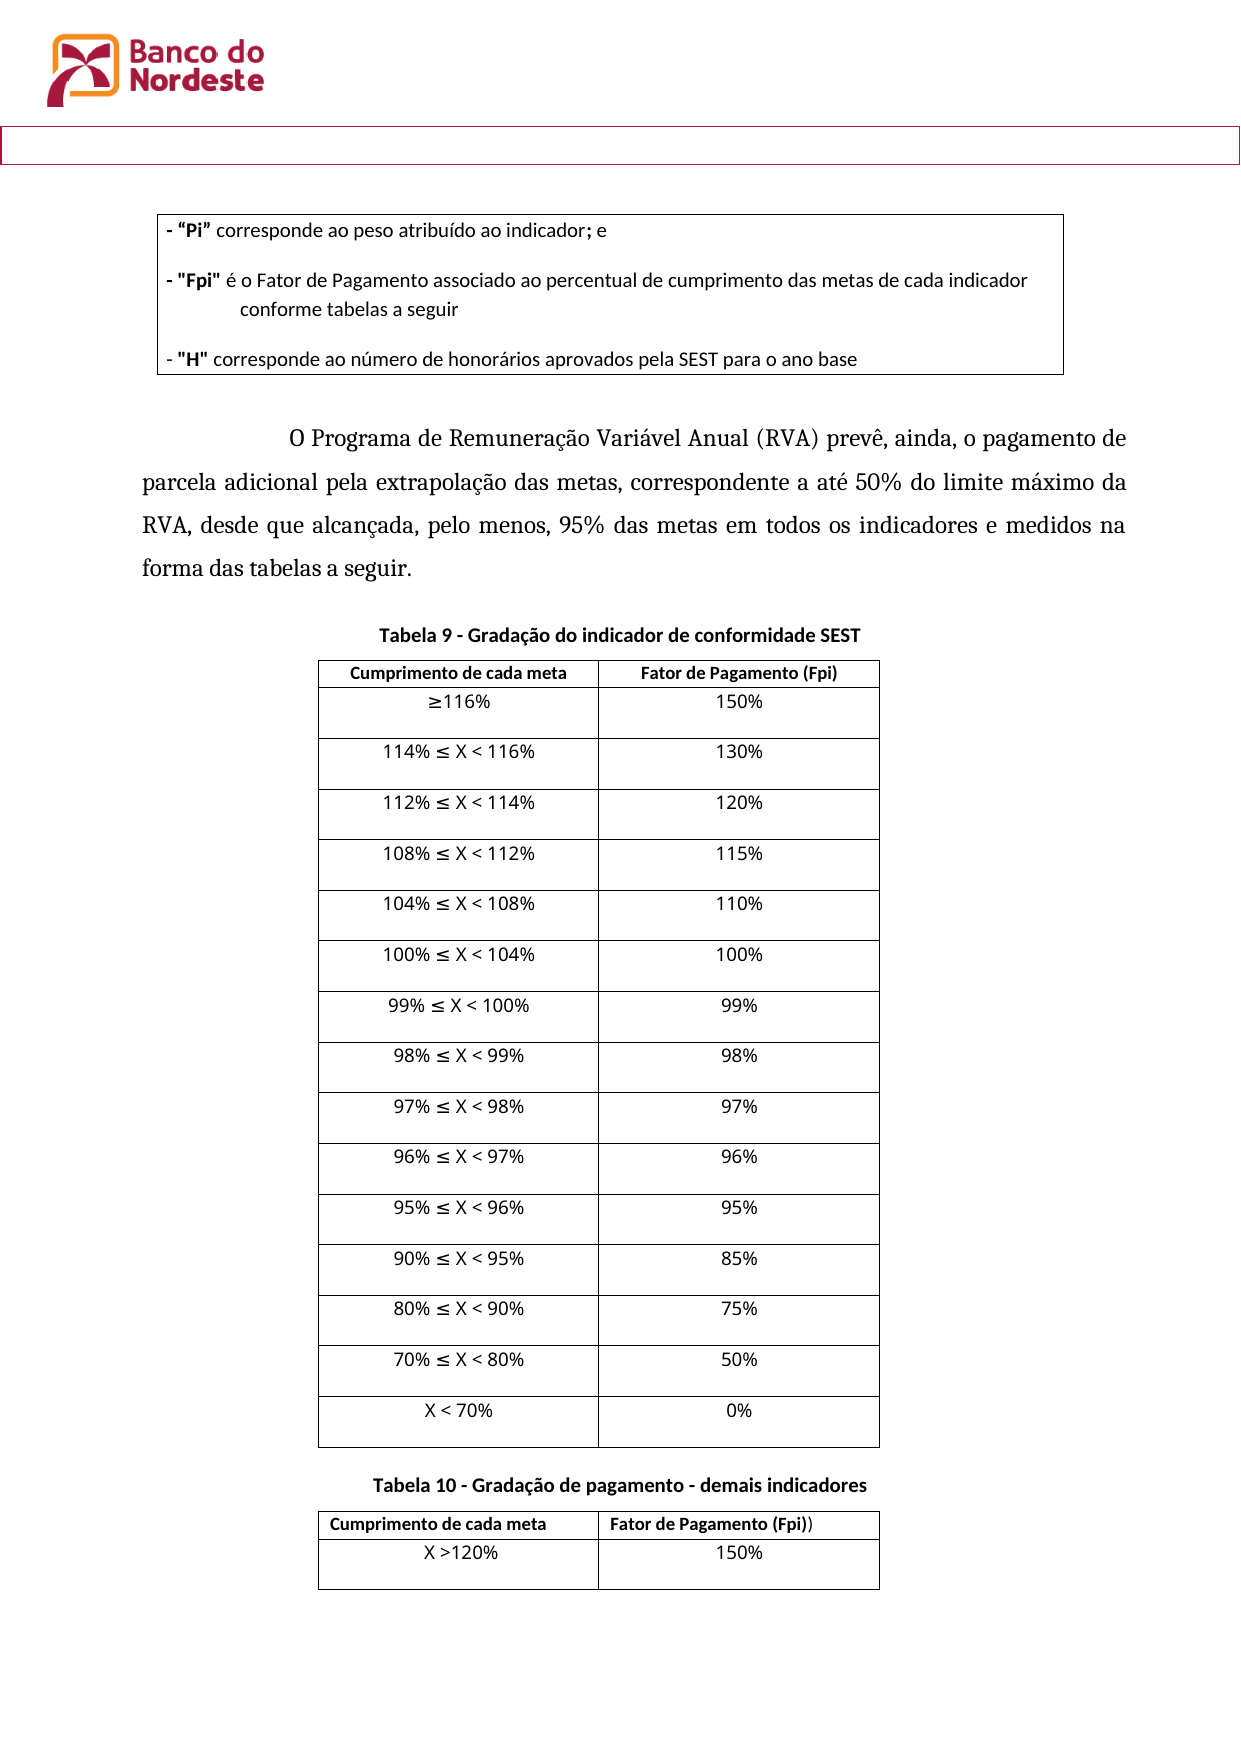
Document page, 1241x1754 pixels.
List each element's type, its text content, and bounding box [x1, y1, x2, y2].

table_cell 104% ≤ X < 108% [319, 891, 598, 940]
table_cell X < 70% [319, 1397, 598, 1447]
table_cell 98% ≤ X < 99% [319, 1043, 598, 1092]
table_cell X >120% [319, 1540, 598, 1589]
table_cell 95% ≤ X < 96% [319, 1195, 598, 1244]
table_cell 110% [599, 891, 879, 940]
table_cell 70% ≤ X < 80% [319, 1346, 598, 1396]
table_cell 99% [599, 992, 879, 1042]
text Tabela 10 - Gradação de pagamento - demais indicadores [112, 1473, 1128, 1498]
table_cell 150% [599, 688, 879, 738]
table_cell 97% ≤ X < 98% [319, 1093, 598, 1143]
table_cell 0% [599, 1397, 879, 1447]
table_cell ≥116% [319, 688, 598, 738]
table_header Fator de Pagamento (Fpi) [599, 661, 879, 687]
table_cell 96% ≤ X < 97% [319, 1144, 598, 1193]
table_cell 75% [599, 1296, 879, 1345]
table_cell 114% ≤ X < 116% [319, 739, 598, 788]
table_cell 98% [599, 1043, 879, 1092]
table_cell 108% ≤ X < 112% [319, 840, 598, 890]
table_cell 115% [599, 840, 879, 890]
table_cell 90% ≤ X < 95% [319, 1245, 598, 1295]
table_cell 97% [599, 1093, 879, 1143]
table_cell 96% [599, 1144, 879, 1193]
table_header Cumprimento de cada meta [319, 661, 598, 687]
table_cell 150% [599, 1540, 879, 1589]
table_header Fator de Pagamento (Fpi)) [599, 1512, 879, 1538]
text - "Fpi" é o Fator de Pagamento associado ao percentual de cumprimento das metas de cada indicador conforme tabelas a seguir [158, 264, 1063, 322]
table_cell 112% ≤ X < 114% [319, 790, 598, 839]
table_cell 80% ≤ X < 90% [319, 1296, 598, 1345]
table_cell 120% [599, 790, 879, 839]
text O Programa de Remuneração Variável Anual (RVA) prevê, ainda, o pagamento de parcela adicional pela extrapolação das metas, correspondente a até 50% do limite máximo da RVA, desde que alcançada, pelo menos, 95% das metas em todos os indicadores e medidos na forma das tabelas a seguir. [142, 424, 1128, 582]
text - “Pi” corresponde ao peso atribuído ao indicador; e [158, 215, 1063, 242]
table_header Cumprimento de cada meta [319, 1512, 598, 1538]
text Tabela 9 - Gradação do indicador de conformidade SEST [112, 622, 1128, 647]
table_cell 130% [599, 739, 879, 788]
table_cell 95% [599, 1195, 879, 1244]
table_cell 85% [599, 1245, 879, 1295]
table_cell 99% ≤ X < 100% [319, 992, 598, 1042]
table_cell 100% [599, 941, 879, 991]
table_cell 100% ≤ X < 104% [319, 941, 598, 991]
table_cell 50% [599, 1346, 879, 1396]
text - "H" corresponde ao número de honorários aprovados pela SEST para o ano base [158, 343, 1063, 374]
